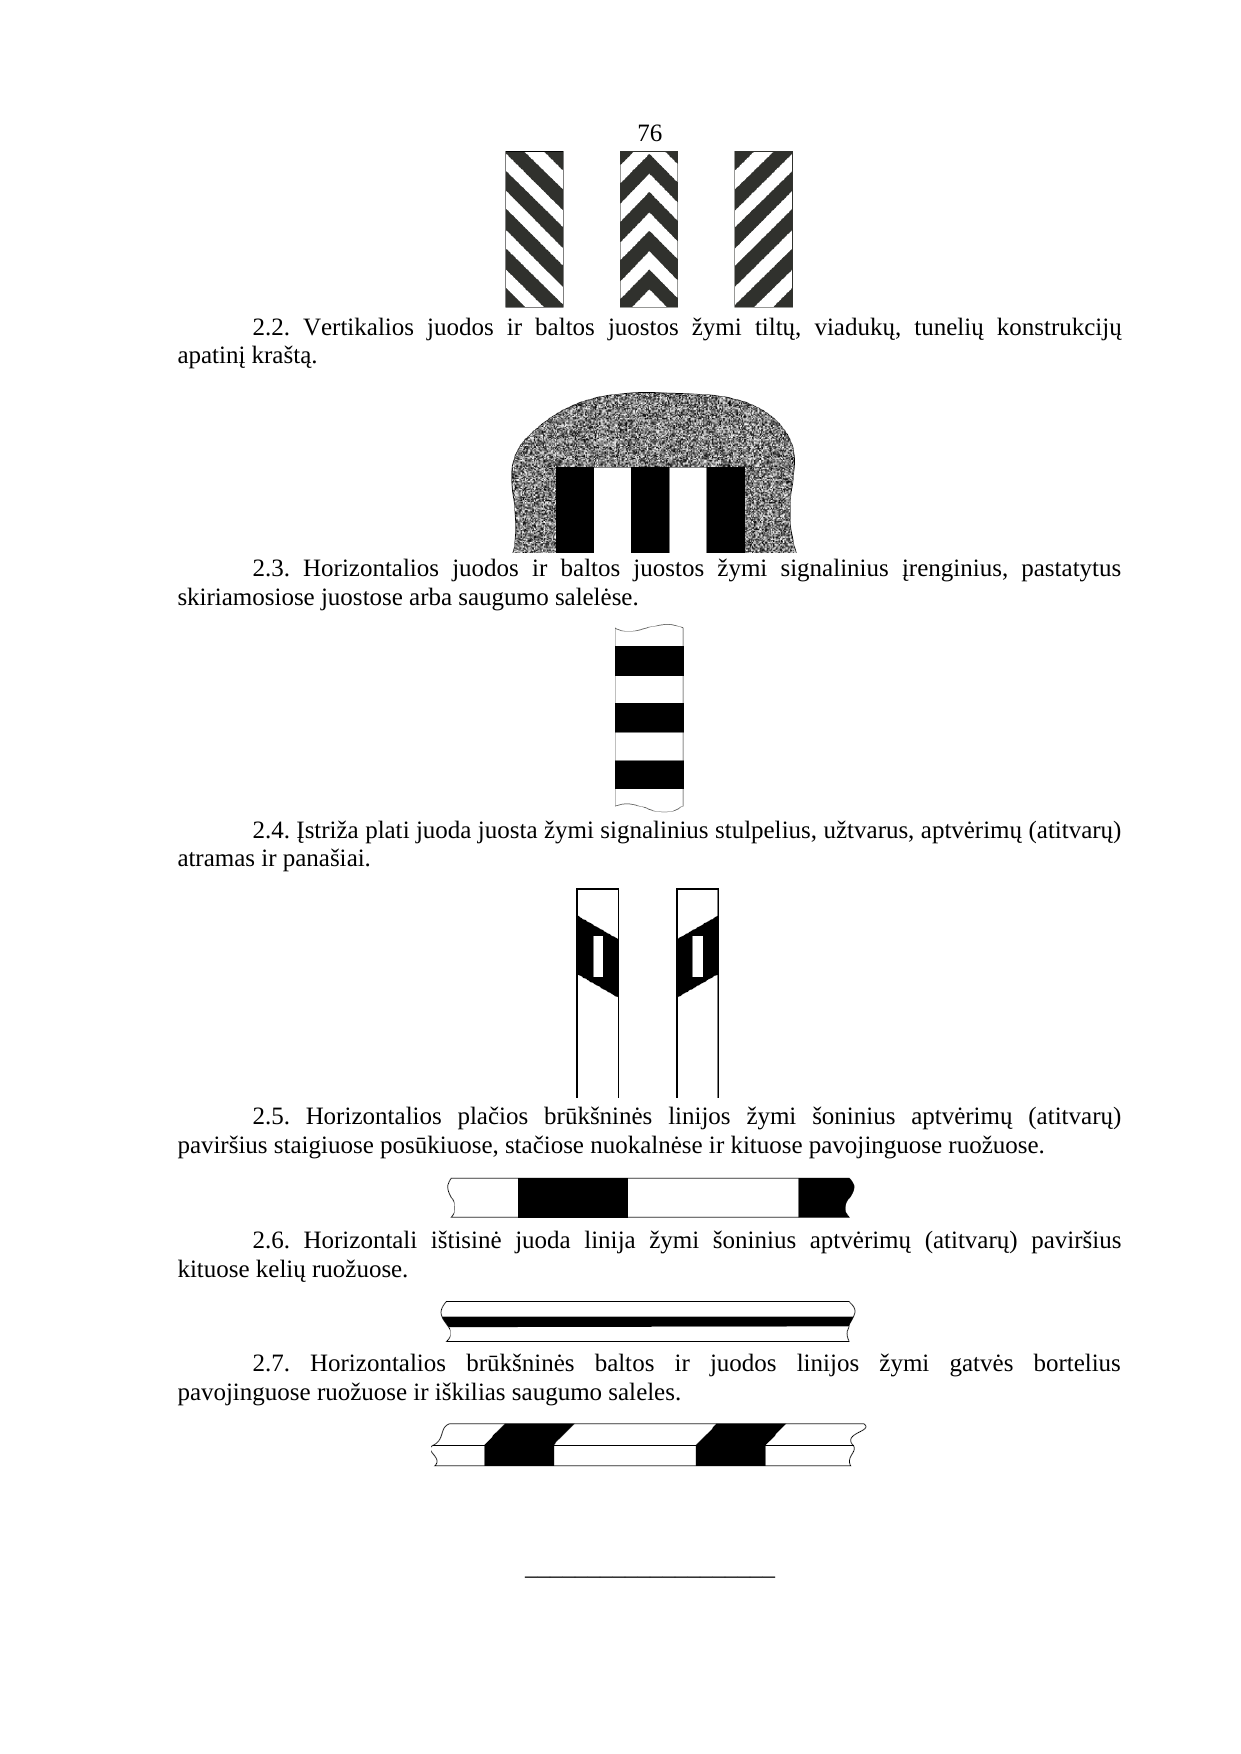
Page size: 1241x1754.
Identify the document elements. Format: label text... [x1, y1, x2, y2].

text 2.7. Horizontalios brūkšninės baltos ir juodos linijos žymi gatvės bortelius pavojinguose ruožuose ir iškilias saugumo saleles. [177, 1348, 1122, 1406]
text 2.3. Horizontalios juodos ir baltos juostos žymi signalinius įrenginius, pastatytus skiriamosiose juostose arba saugumo salelėse. [177, 553, 1122, 611]
text –––––––––––––––––––– [177, 1560, 1122, 1589]
text 2.2. Vertikalios juodos ir baltos juostos žymi tiltų, viadukų, tunelių konstrukcijų apatinį kraštą. [177, 312, 1122, 369]
text 2.5. Horizontalios plačios brūkšninės linijos žymi šoninius aptvėrimų (atitvarų) paviršius staigiuose posūkiuose, stačiose nuokalnėse ir kituose pavojinguose ruožuose. [177, 1101, 1122, 1159]
text 2.4. Įstriža plati juoda juosta žymi signalinius stulpelius, užtvarus, aptvėrimų (atitvarų) atramas ir panašiai. [177, 815, 1122, 872]
text 2.6. Horizontali ištisinė juoda linija žymi šoninius aptvėrimų (atitvarų) paviršius kituose kelių ruožuose. [177, 1226, 1122, 1283]
